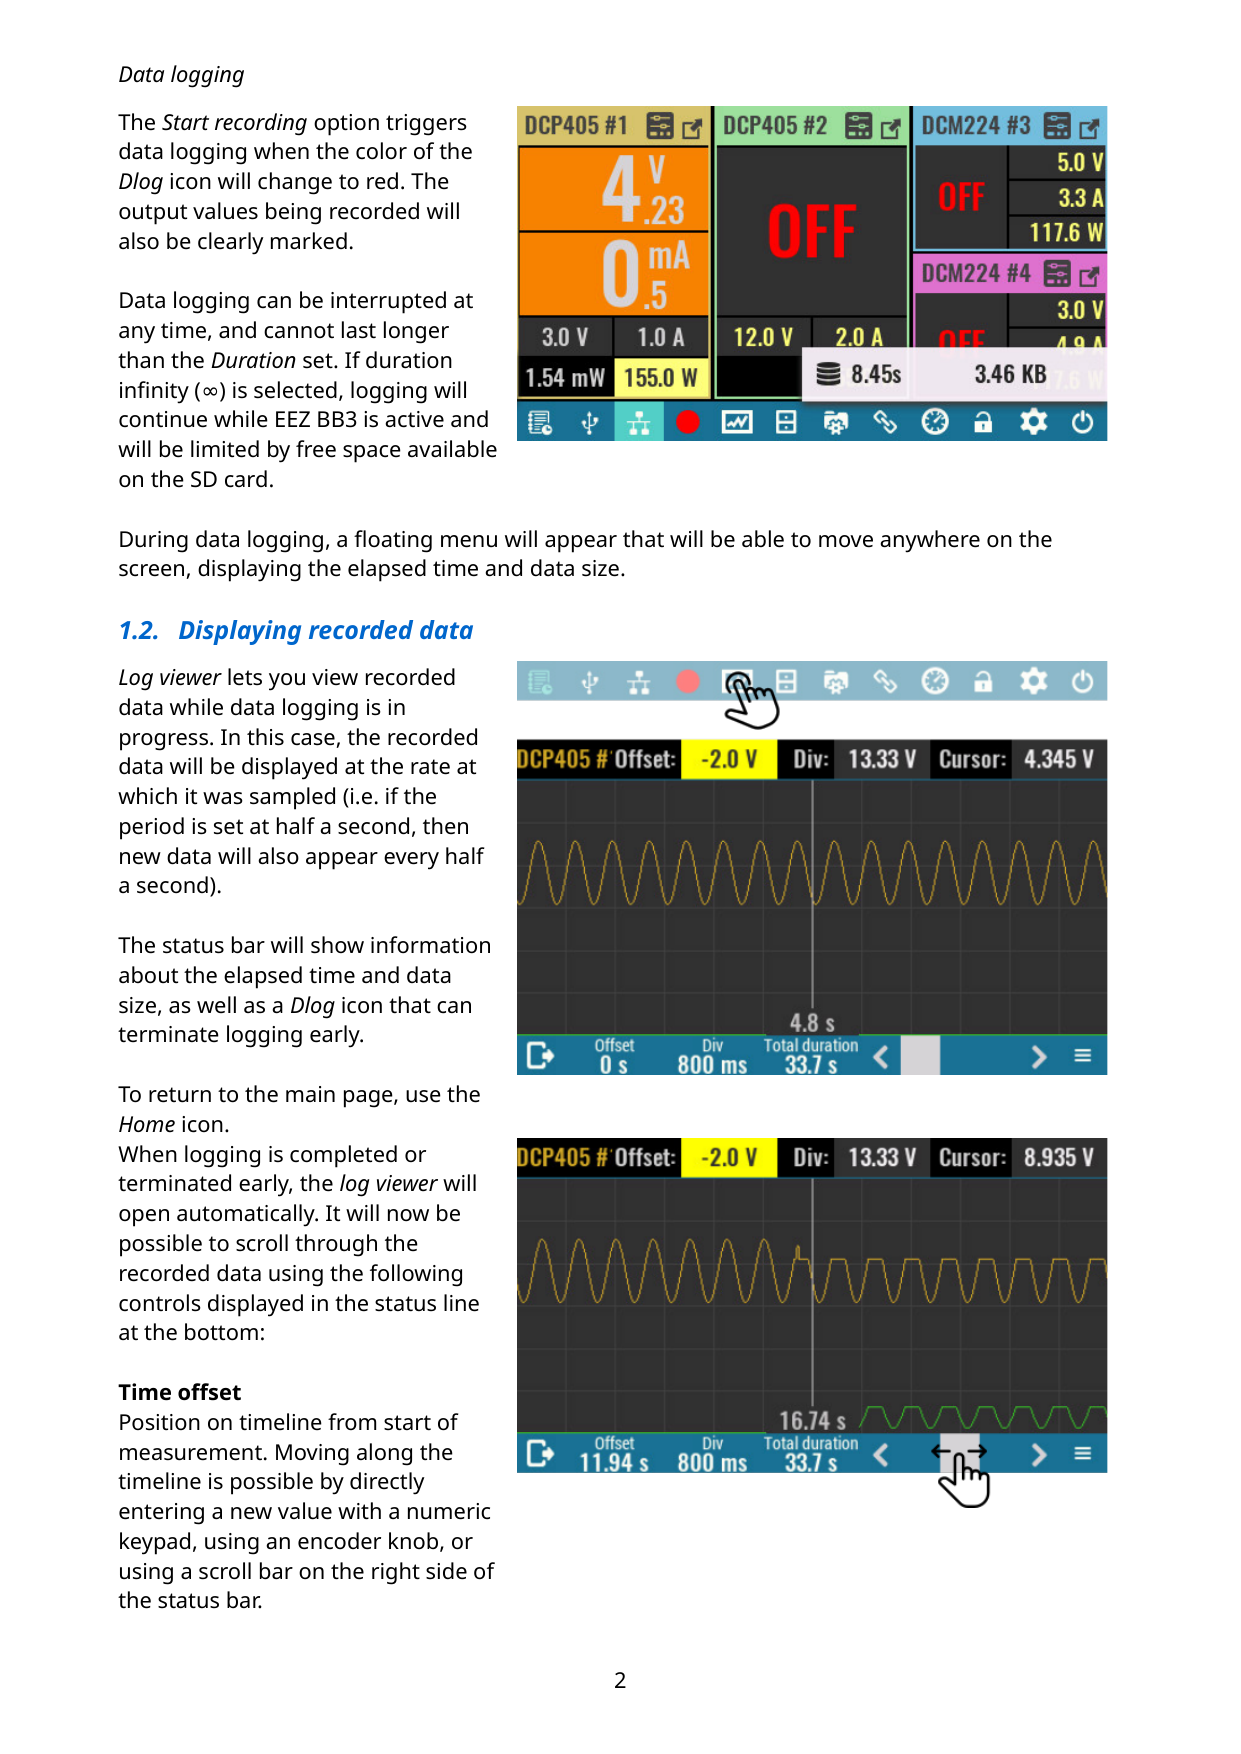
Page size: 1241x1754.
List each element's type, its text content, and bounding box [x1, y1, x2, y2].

table_cell The Start recording option triggers data logging when the color of the Dlog icon will change to red. The output values being recorded will also be clearly marked. Data logging can be interrupted at any time, and cannot last longer than the Duration set. If duration infinity (∞) is selected, logging will continue while EEZ BB3 is active and will be limited by free space available on the SD card. [118, 107, 502, 524]
table_header [502, 662, 517, 1074]
picture [517, 661, 1108, 1075]
picture [517, 106, 1108, 441]
table_header [502, 1075, 1123, 1138]
table_cell [502, 107, 1123, 524]
table_cell [502, 1139, 1123, 1645]
table_header [1108, 662, 1123, 1074]
table_cell During data logging, a floating menu will appear that will be able to move anywhere on the screen, displaying the elapsed time and data size. [118, 524, 1123, 613]
table_cell When logging is completed or terminated early, the log viewer will open automatically. It will now be possible to scroll through the recorded data using the following controls displayed in the status line at the bottom: Time offset Position on timeline from start of measurement. Moving along the timeline is possible by directly entering a new value with a numeric keypad, using an encoder knob, or using a scroll bar on the right side of the status bar. [118, 1139, 502, 1645]
picture [517, 1138, 1108, 1508]
table_header Log viewer lets you view recorded data while data logging is in progress. In this case, the recorded data will be displayed at the rate at which it was sampled (i.e. if the period is set at half a second, then new data will also appear every half a second). The status bar will show information about the elapsed time and data size, as well as a Dlog icon that can terminate logging early. To return to the main page, use the Home icon. [118, 662, 502, 1138]
